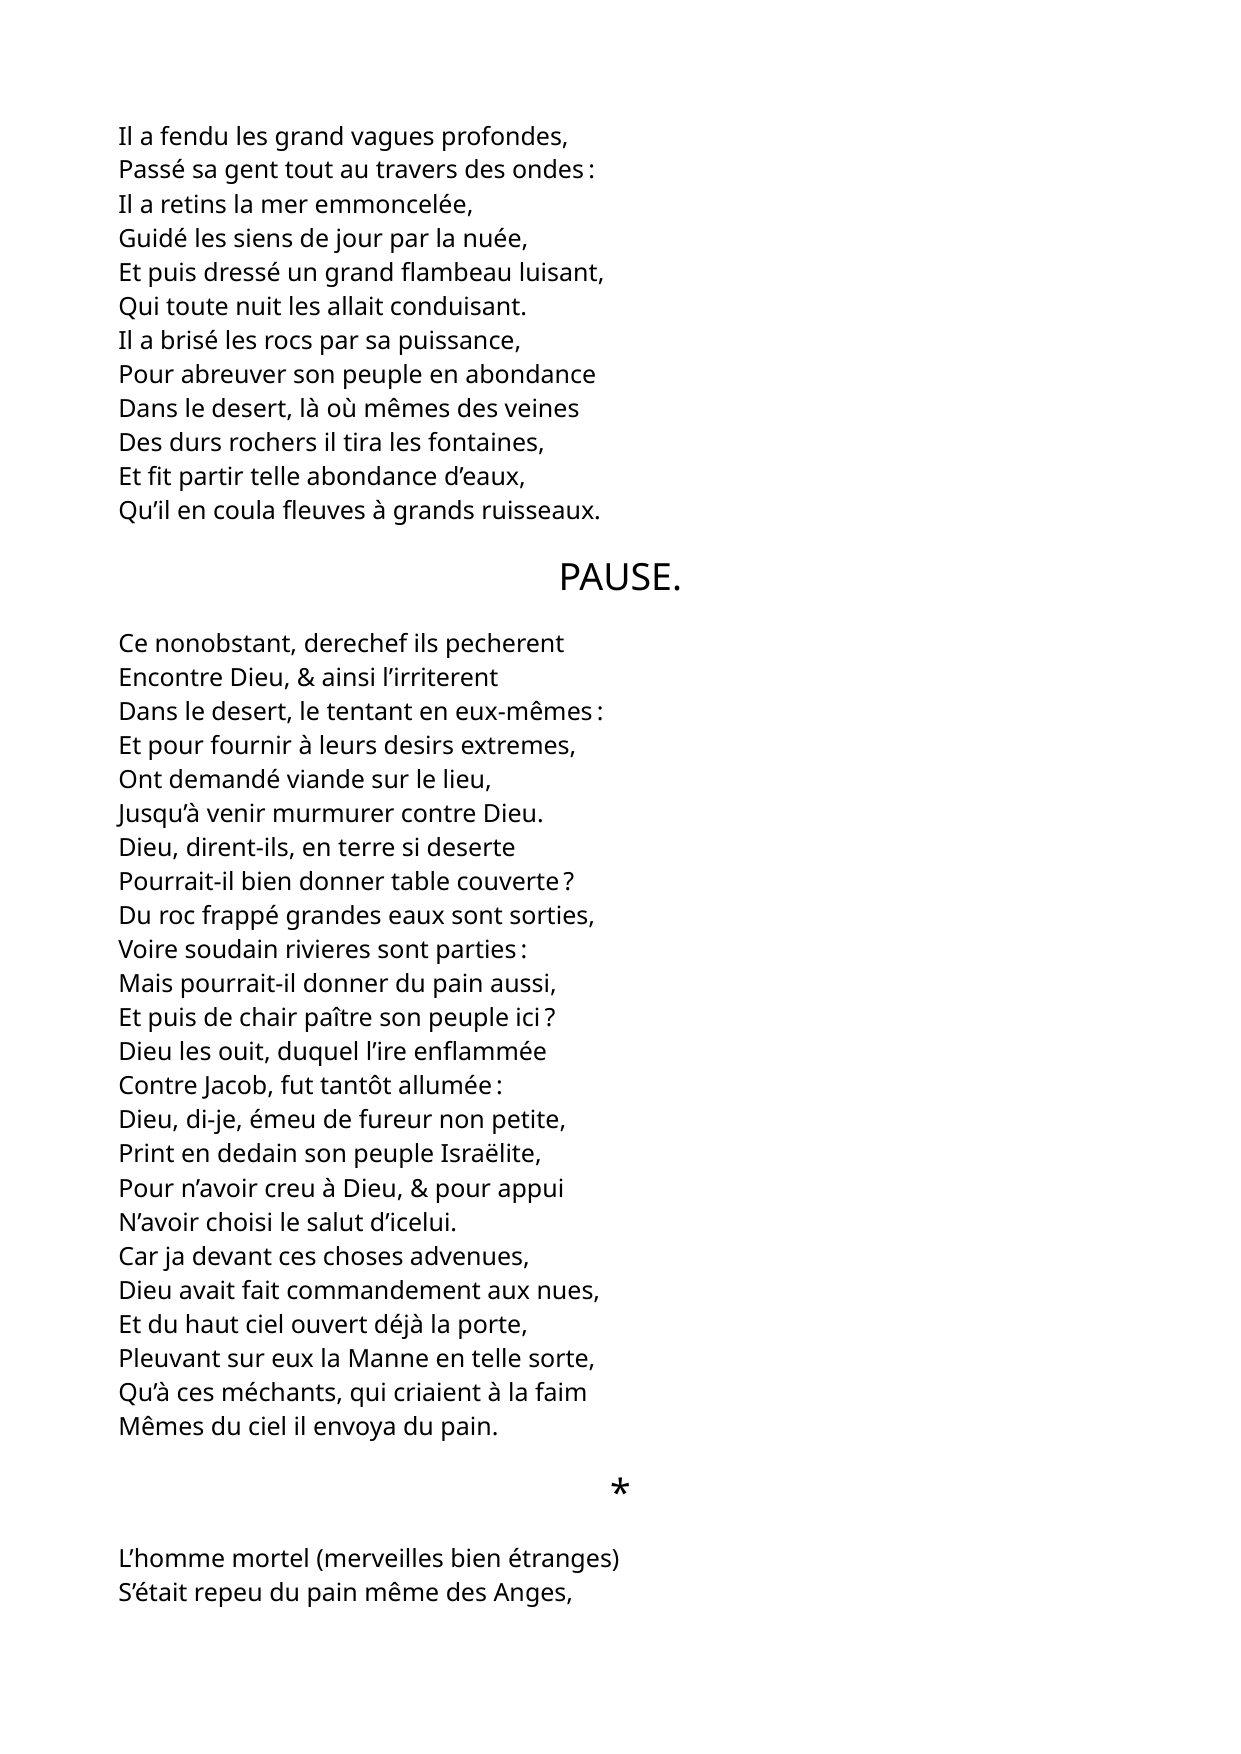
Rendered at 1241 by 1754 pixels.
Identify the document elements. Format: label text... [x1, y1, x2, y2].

text * [118, 1466, 1122, 1517]
text Contre Jacob, fut tantôt allumée : [118, 1068, 1122, 1102]
text Dans le desert, là où mêmes des veines [118, 391, 1122, 425]
text Qu’il en coula fleuves à grands ruisseaux. [118, 493, 1122, 527]
text Il a retins la mer emmoncelée, [118, 186, 1122, 220]
text Des durs rochers il tira les fontaines, [118, 425, 1122, 459]
text PAUSE. [118, 551, 1122, 602]
text Pour n’avoir creu à Dieu, & pour appui [118, 1170, 1122, 1204]
text Pleuvant sur eux la Manne en telle sorte, [118, 1341, 1122, 1374]
text Print en dedain son peuple Israëlite, [118, 1136, 1122, 1170]
text Et puis dressé un grand flambeau luisant, [118, 254, 1122, 288]
text Dieu, dirent-ils, en terre si deserte [118, 829, 1122, 864]
text Pourrait-il bien donner table couverte ? [118, 864, 1122, 898]
text Et puis de chair paître son peuple ici ? [118, 1000, 1122, 1034]
text Mêmes du ciel il envoya du pain. [118, 1409, 1122, 1443]
text N’avoir choisi le salut d’icelui. [118, 1204, 1122, 1238]
text Du roc frappé grandes eaux sont sorties, [118, 898, 1122, 932]
text S’était repeu du pain même des Anges, [118, 1575, 1122, 1609]
text Qui toute nuit les allait conduisant. [118, 288, 1122, 322]
text Dans le desert, le tentant en eux-mêmes : [118, 693, 1122, 727]
text Et du haut ciel ouvert déjà la porte, [118, 1306, 1122, 1341]
text Dieu, di-je, émeu de fureur non petite, [118, 1102, 1122, 1136]
text Dieu avait fait commandement aux nues, [118, 1272, 1122, 1306]
text Guidé les siens de jour par la nuée, [118, 220, 1122, 254]
text Qu’à ces méchants, qui criaient à la faim [118, 1374, 1122, 1409]
text Et pour fournir à leurs desirs extremes, [118, 727, 1122, 761]
text Dieu les ouit, duquel l’ire enflammée [118, 1034, 1122, 1068]
text Passé sa gent tout au travers des ondes : [118, 152, 1122, 186]
text Pour abreuver son peuple en abondance [118, 357, 1122, 391]
text Il a fendu les grand vagues profondes, [118, 118, 1122, 152]
text Il a brisé les rocs par sa puissance, [118, 322, 1122, 357]
text Ont demandé viande sur le lieu, [118, 761, 1122, 796]
text Car ja devant ces choses advenues, [118, 1238, 1122, 1272]
text L’homme mortel (merveilles bien étranges) [118, 1541, 1122, 1575]
text Ce nonobstant, derechef ils pecherent [118, 625, 1122, 659]
text Voire soudain rivieres sont parties : [118, 932, 1122, 966]
text Jusqu’à venir murmurer contre Dieu. [118, 796, 1122, 829]
text Mais pourrait-il donner du pain aussi, [118, 966, 1122, 1000]
text Encontre Dieu, & ainsi l’irriterent [118, 659, 1122, 693]
text Et fit partir telle abondance d’eaux, [118, 459, 1122, 493]
